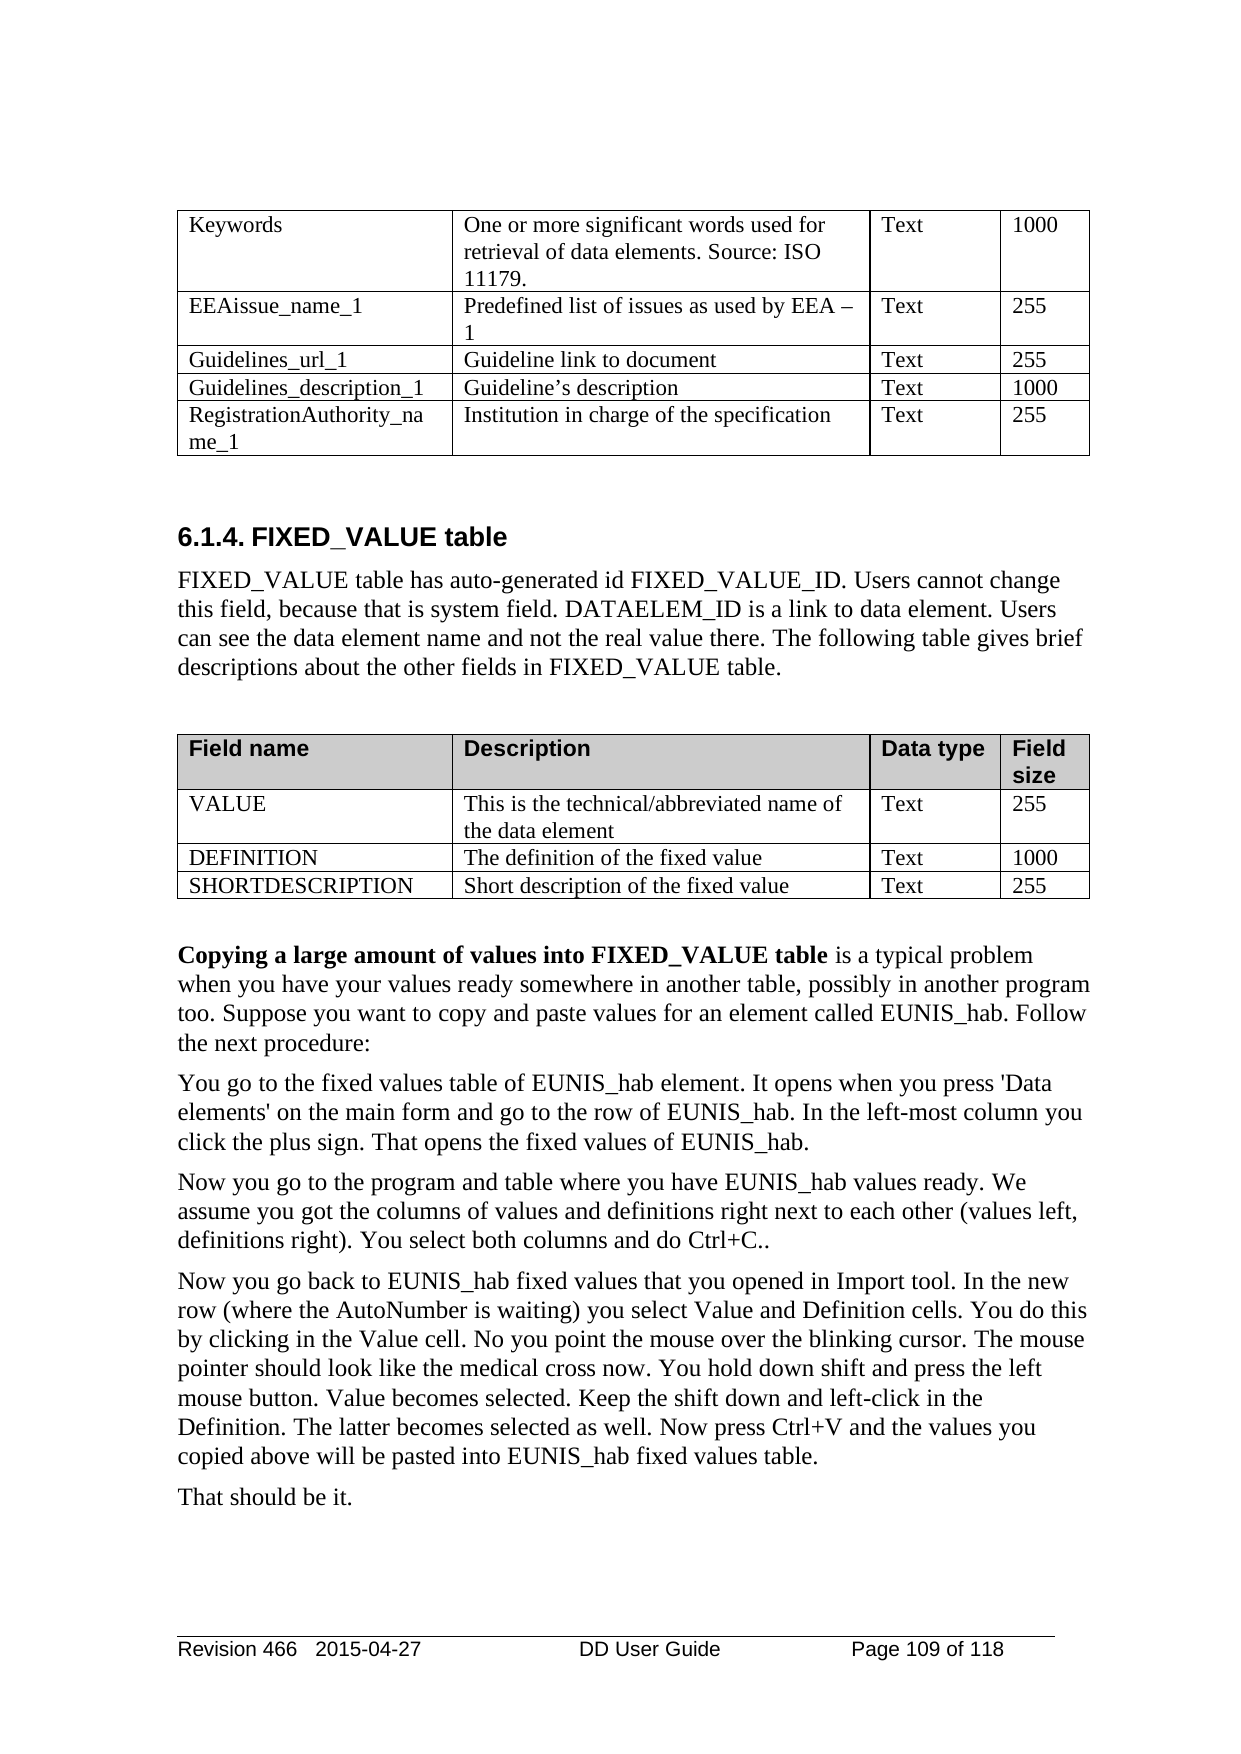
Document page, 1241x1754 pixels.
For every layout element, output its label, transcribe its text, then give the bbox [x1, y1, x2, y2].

table_cell Guideline link to document [453, 346, 869, 373]
text That should be it. [177, 1481, 1092, 1510]
table_cell 1000 [1001, 844, 1089, 871]
table_header Field name [178, 735, 452, 789]
table_cell 255 [1001, 346, 1089, 373]
text Copying a large amount of values into FIXED_VALUE table is a typical problem when you have your values ready somewhere in another table, possibly in another program too. Suppose you want to copy and paste values for an element called EUNIS_hab. Follow the next procedure: [177, 940, 1092, 1056]
text FIXED_VALUE table has auto-generated id FIXED_VALUE_ID. Users cannot change this field, because that is system field. DATAELEM_ID is a link to data element. Users can see the data element name and not the real value there. The following table gives brief descriptions about the other fields in FIXED_VALUE table. [177, 565, 1092, 681]
table_cell Text [871, 790, 1000, 843]
table_cell RegistrationAuthority_name_1 [178, 401, 452, 454]
table_cell 255 [1001, 292, 1089, 345]
table_cell DEFINITION [178, 844, 452, 871]
table_cell Text [871, 211, 1000, 291]
text Now you go back to EUNIS_hab fixed values that you opened in Import tool. In the new row (where the AutoNumber is waiting) you select Value and Definition cells. You do this by clicking in the Value cell. No you point the mouse over the blinking cursor. The mouse pointer should look like the medical cross now. You hold down shift and press the left mouse button. Value becomes selected. Keep the shift down and left-click in the Definition. The latter becomes selected as well. Now press Ctrl+V and the values you copied above will be pasted into EUNIS_hab fixed values table. [177, 1266, 1092, 1469]
table_cell 255 [1001, 872, 1089, 898]
table_cell Keywords [178, 211, 452, 291]
table_cell Guideline’s description [453, 374, 869, 400]
table_cell Text [871, 844, 1000, 871]
table_cell Guidelines_description_1 [178, 374, 452, 400]
table_cell Guidelines_url_1 [178, 346, 452, 373]
table_cell One or more significant words used for retrieval of data elements. Source: ISO 11179. [453, 211, 869, 291]
table_header Description [453, 735, 869, 789]
table_cell 255 [1001, 790, 1089, 843]
table_cell EEAissue_name_1 [178, 292, 452, 345]
text You go to the fixed values table of EUNIS_hab element. It opens when you press 'Data elements' on the main form and go to the row of EUNIS_hab. In the left-most column you click the plus sign. That opens the fixed values of EUNIS_hab. [177, 1068, 1092, 1155]
table_cell Text [871, 872, 1000, 898]
table_cell 1000 [1001, 374, 1089, 400]
table_cell Text [871, 401, 1000, 454]
table_header Field size [1001, 735, 1089, 789]
table_cell 1000 [1001, 211, 1089, 291]
table_cell Text [871, 346, 1000, 373]
table_cell Text [871, 292, 1000, 345]
table_cell Short description of the fixed value [453, 872, 869, 898]
table_cell Institution in charge of the specification [453, 401, 869, 454]
table_header Data type [871, 735, 1000, 789]
table_cell Predefined list of issues as used by EEA – 1 [453, 292, 869, 345]
table_cell This is the technical/abbreviated name of the data element [453, 790, 869, 843]
subtitle FIXED_VALUE table [177, 521, 1092, 552]
table_cell Text [871, 374, 1000, 400]
table_cell VALUE [178, 790, 452, 843]
table_cell SHORTDESCRIPTION [178, 872, 452, 898]
text Now you go to the program and table where you have EUNIS_hab values ready. We assume you got the columns of values and definitions right next to each other (values left, definitions right). You select both columns and do Ctrl+C.. [177, 1167, 1092, 1254]
table_cell 255 [1001, 401, 1089, 454]
table_cell The definition of the fixed value [453, 844, 869, 871]
